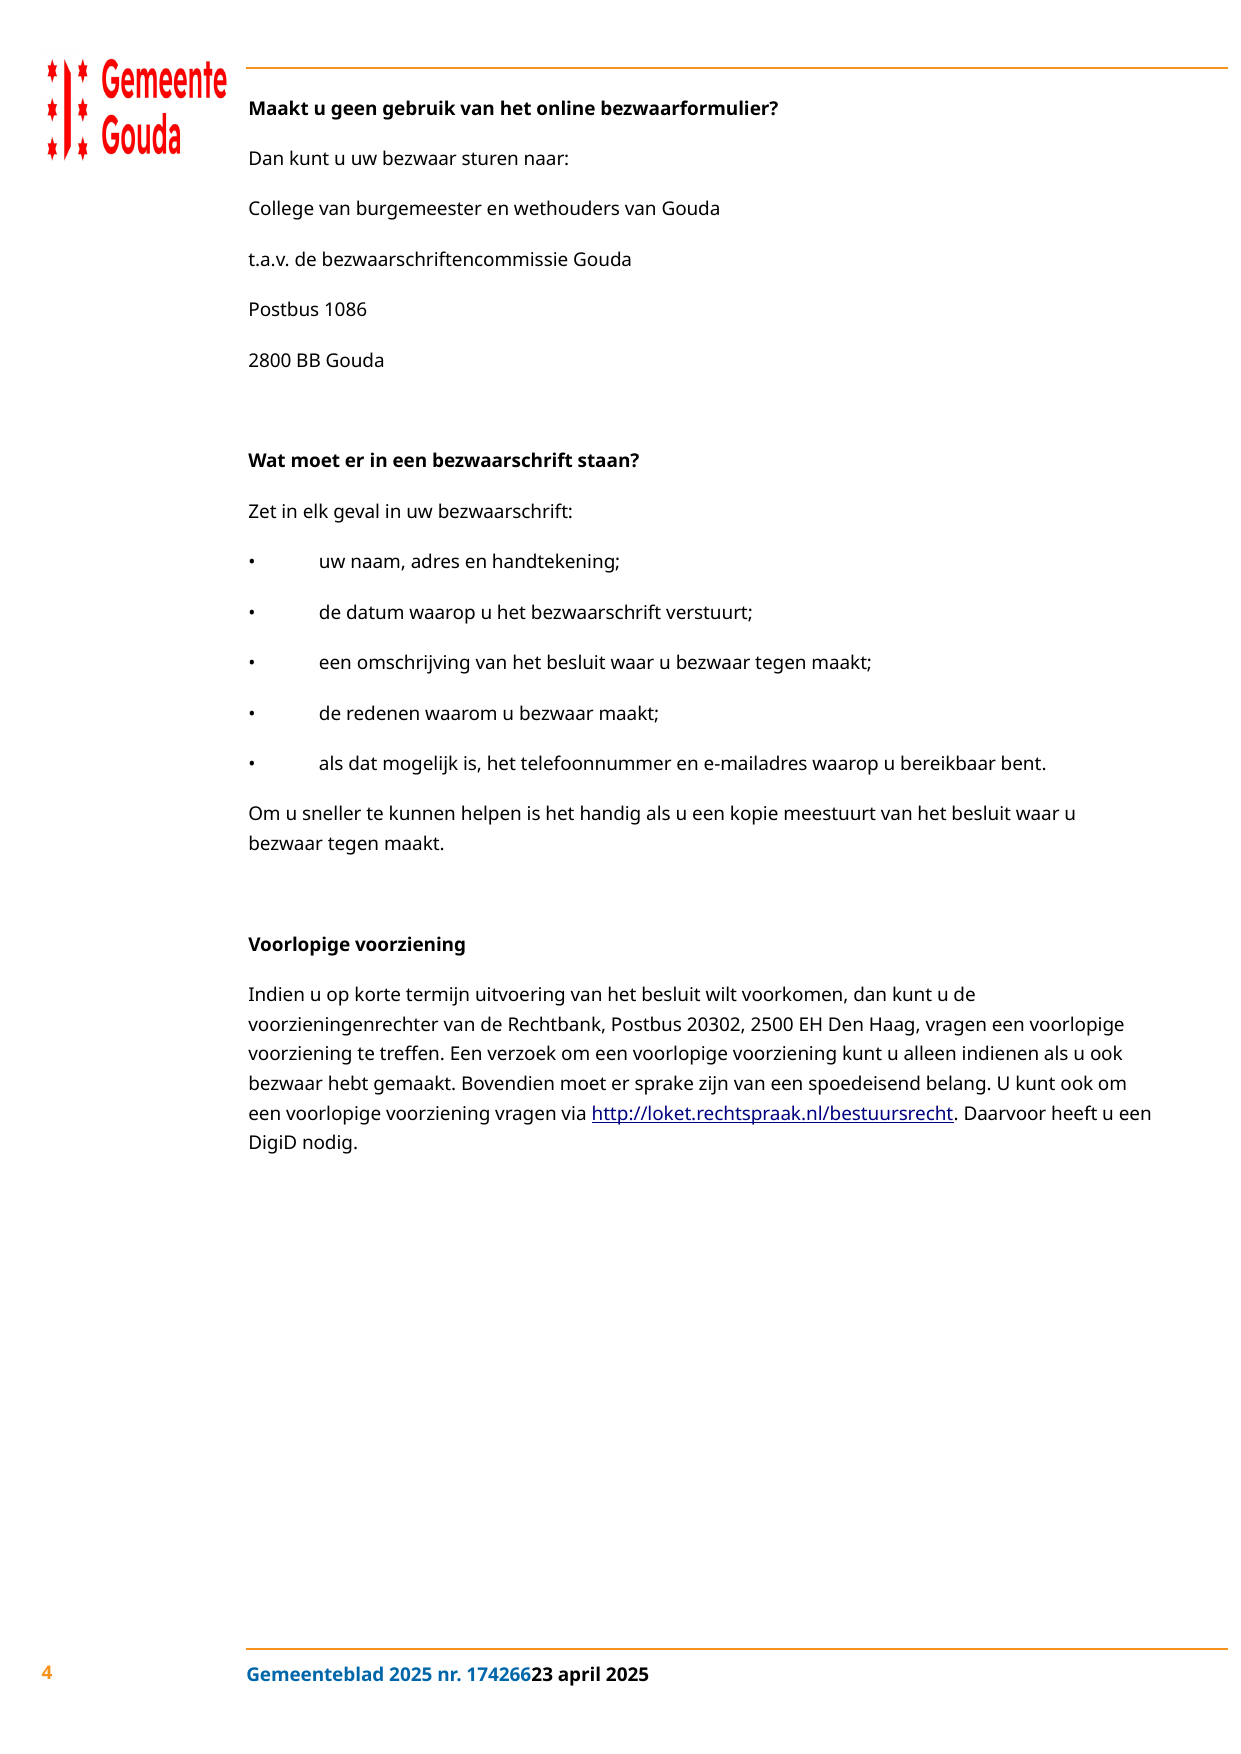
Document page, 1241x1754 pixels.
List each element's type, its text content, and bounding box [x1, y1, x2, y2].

text Wat moet er in een bezwaarschrift staan? [248, 448, 1152, 473]
text t.a.v. de bezwaarschriftencommissie Gouda [248, 246, 1152, 272]
text Maakt u geen gebruik van het online bezwaarformulier? [248, 95, 1152, 121]
text Dan kunt u uw bezwaar sturen naar: [248, 145, 1152, 171]
text 2800 BB Gouda [248, 347, 1152, 373]
picture [41, 47, 231, 172]
text • als dat mogelijk is, het telefoonnummer en e-mailadres waarop u bereikbaar bent. [248, 750, 1152, 776]
text Voorlopige voorziening [248, 931, 1152, 957]
text • de redenen waarom u bezwaar maakt; [248, 700, 1152, 726]
text College van burgemeester en wethouders van Gouda [248, 196, 1152, 221]
text Indien u op korte termijn uitvoering van het besluit wilt voorkomen, dan kunt u de voorzieningenrechter van de Rechtbank, Postbus 20302, 2500 EH Den Haag, vragen een voorlopige voorziening te treffen. Een verzoek om een voorlopige voorziening kunt u alleen indienen als u ook bezwaar hebt gemaakt. Bovendien moet er sprake zijn van een spoedeisend belang. U kunt ook om een voorlopige voorziening vragen via http://loket.rechtspraak.nl/bestuursrecht. Daarvoor heeft u een DigiD nodig. [248, 981, 1152, 1155]
text • de datum waarop u het bezwaarschrift verstuurt; [248, 599, 1152, 625]
text Om u sneller te kunnen helpen is het handig als u een kopie meestuurt van het besluit waar u bezwaar tegen maakt. [248, 801, 1152, 856]
text • uw naam, adres en handtekening; [248, 548, 1152, 574]
text Zet in elk geval in uw bezwaarschrift: [248, 498, 1152, 524]
text Postbus 1086 [248, 296, 1152, 322]
text • een omschrijving van het besluit waar u bezwaar tegen maakt; [248, 649, 1152, 675]
